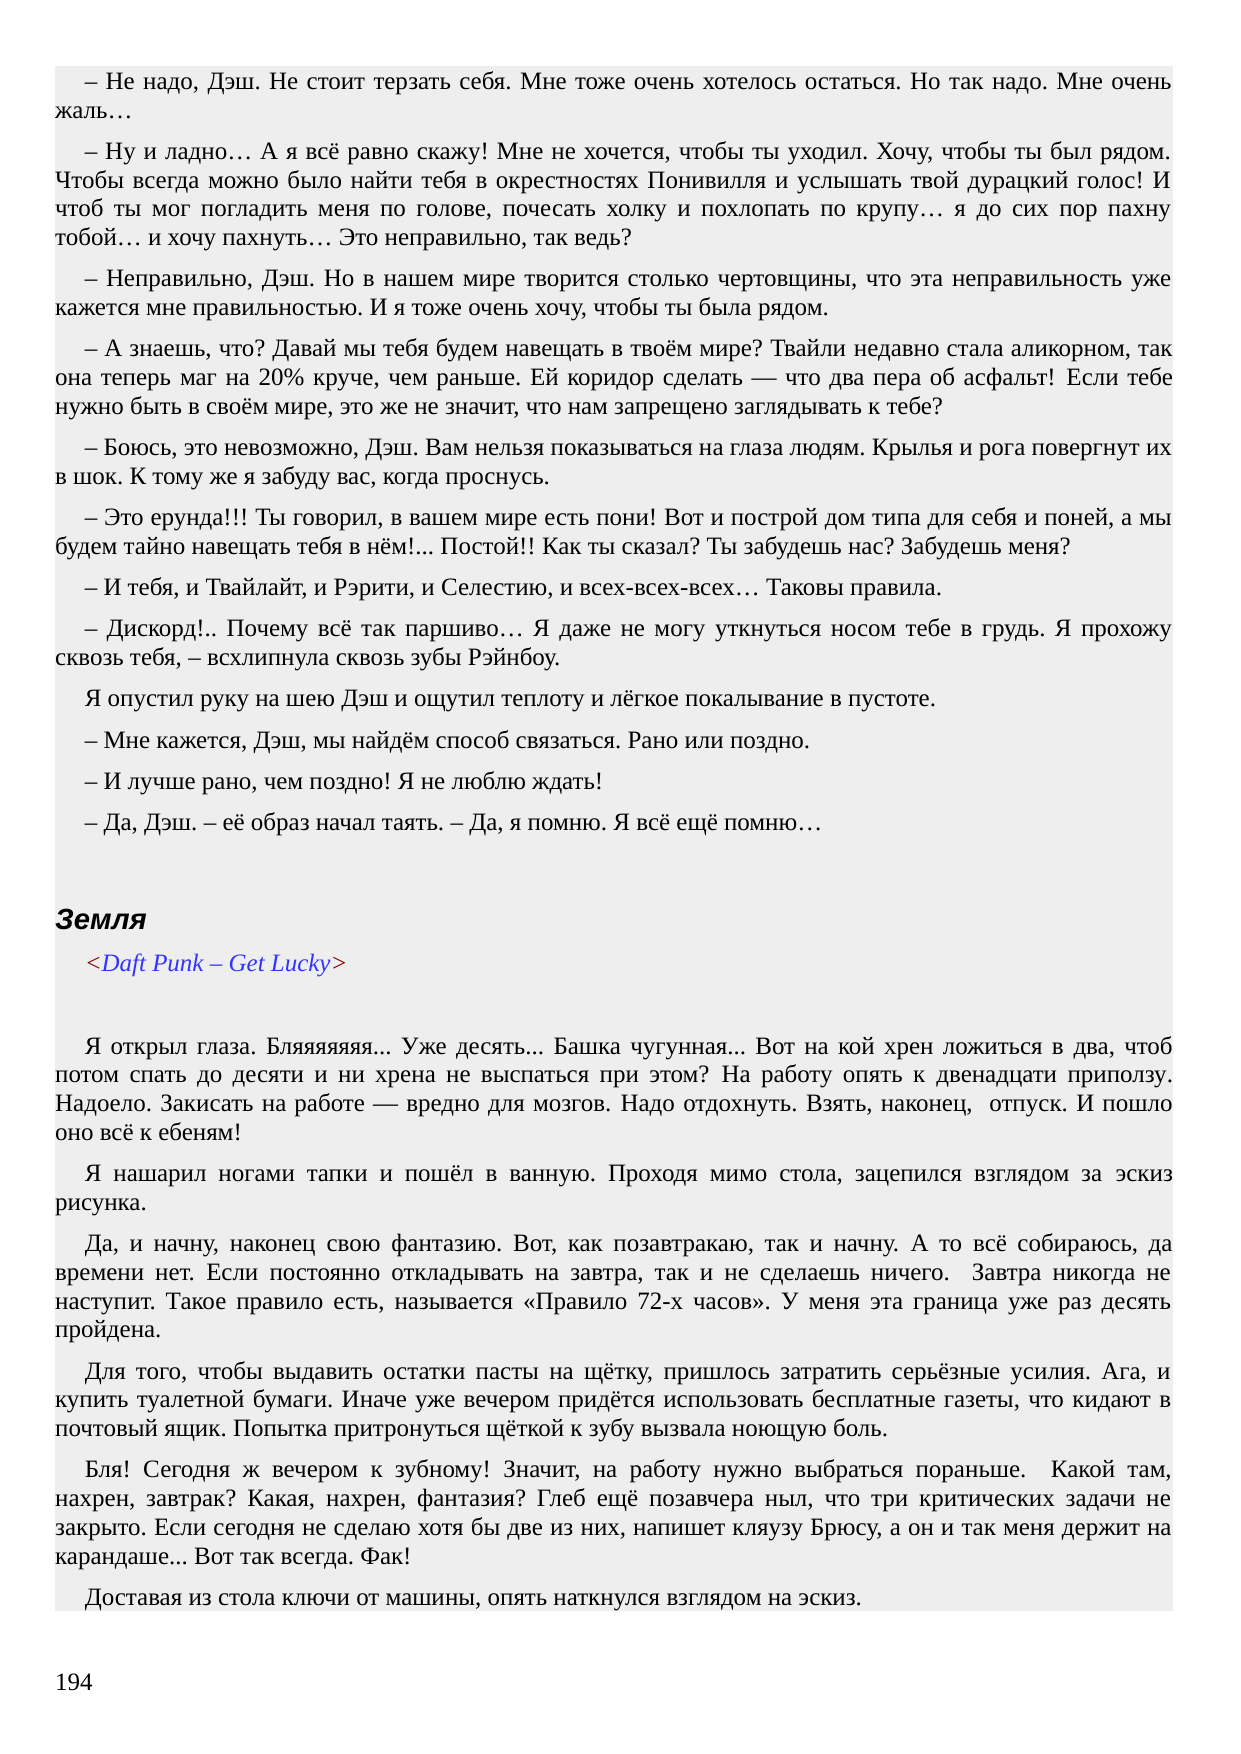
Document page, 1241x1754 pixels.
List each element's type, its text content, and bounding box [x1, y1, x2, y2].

text – Неправильно, Дэш. Но в нашем мире творится столько чертовщины, что эта неправильность уже кажется мне правильностью. И я тоже очень хочу, чтобы ты была рядом. [55, 263, 1173, 321]
text Я открыл глаза. Бляяяяяяя... Уже десять... Башка чугунная... Вот на кой хрен ложиться в два, чтоб потом спать до десяти и ни хрена не выспаться при этом? На работу опять к двенадцати приползу. Надоело. Закисать на работе — вредно для мозгов. Надо отдохнуть. Взять, наконец, отпуск. И пошло оно всё к ебеням! [55, 1031, 1173, 1146]
text Я опустил руку на шею Дэш и ощутил теплоту и лёгкое покалывание в пустоте. [55, 683, 1173, 712]
text – А знаешь, что? Давай мы тебя будем навещать в твоём мире? Твайли недавно стала аликорном, так она теперь маг на 20% круче, чем раньше. Ей коридор сделать — что два пера об асфальт! Если тебе нужно быть в своём мире, это же не значит, что нам запрещено заглядывать к тебе? [55, 333, 1173, 420]
subtitle Земля [55, 902, 1173, 936]
text Я нашарил ногами тапки и пошёл в ванную. Проходя мимо стола, зацепился взглядом за эскиз рисунка. [55, 1158, 1173, 1216]
text Бля! Сегодня ж вечером к зубному! Значит, на работу нужно выбраться пораньше. Какой там, нахрен, завтрак? Какая, нахрен, фантазия? Глеб ещё позавчера ныл, что три критических задачи не закрыто. Если сегодня не сделаю хотя бы две из них, напишет кляузу Брюсу, а он и так меня держит на карандаше... Вот так всегда. Фак! [55, 1454, 1173, 1569]
text Да, и начну, наконец свою фантазию. Вот, как позавтракаю, так и начну. А то всё собираюсь, да времени нет. Если постоянно откладывать на завтра, так и не сделаешь ничего. Завтра никогда не наступит. Такое правило есть, называется «Правило 72-х часов». У меня эта граница уже раз десять пройдена. [55, 1228, 1173, 1343]
text – Ну и ладно… А я всё равно скажу! Мне не хочется, чтобы ты уходил. Хочу, чтобы ты был рядом. Чтобы всегда можно было найти тебя в окрестностях Понивилля и услышать твой дурацкий голос! И чтоб ты мог погладить меня по голове, почесать холку и похлопать по крупу… я до сих пор пахну тобой… и хочу пахнуть… Это неправильно, так ведь? [55, 136, 1173, 251]
text Для того, чтобы выдавить остатки пасты на щётку, пришлось затратить серьёзные усилия. Ага, и купить туалетной бумаги. Иначе уже вечером придётся использовать бесплатные газеты, что кидают в почтовый ящик. Попытка притронуться щёткой к зубу вызвала ноющую боль. [55, 1356, 1173, 1442]
text – Да, Дэш. – её образ начал таять. – Да, я помню. Я всё ещё помню… [55, 807, 1173, 836]
text – Боюсь, это невозможно, Дэш. Вам нельзя показываться на глаза людям. Крылья и рога повергнут их в шок. К тому же я забуду вас, когда проснусь. [55, 432, 1173, 490]
text <Daft Punk – Get Lucky> [55, 948, 1173, 977]
text – Мне кажется, Дэш, мы найдём способ связаться. Рано или поздно. [55, 725, 1173, 753]
text – Дискорд!.. Почему всё так паршиво… Я даже не могу уткнуться носом тебе в грудь. Я прохожу сквозь тебя, – всхлипнула сквозь зубы Рэйнбоу. [55, 613, 1173, 671]
text – И лучше рано, чем поздно! Я не люблю ждать! [55, 766, 1173, 795]
text – И тебя, и Твайлайт, и Рэрити, и Селестию, и всех-всех-всех… Таковы правила. [55, 572, 1173, 601]
text – Это ерунда!!! Ты говорил, в вашем мире есть пони! Вот и построй дом типа для себя и поней, а мы будем тайно навещать тебя в нём!... Постой!! Как ты сказал? Ты забудешь нас? Забудешь меня? [55, 502, 1173, 560]
text – Не надо, Дэш. Не стоит терзать себя. Мне тоже очень хотелось остаться. Но так надо. Мне очень жаль… [55, 66, 1173, 123]
text Доставая из стола ключи от машины, опять наткнулся взглядом на эскиз. [55, 1582, 1173, 1611]
